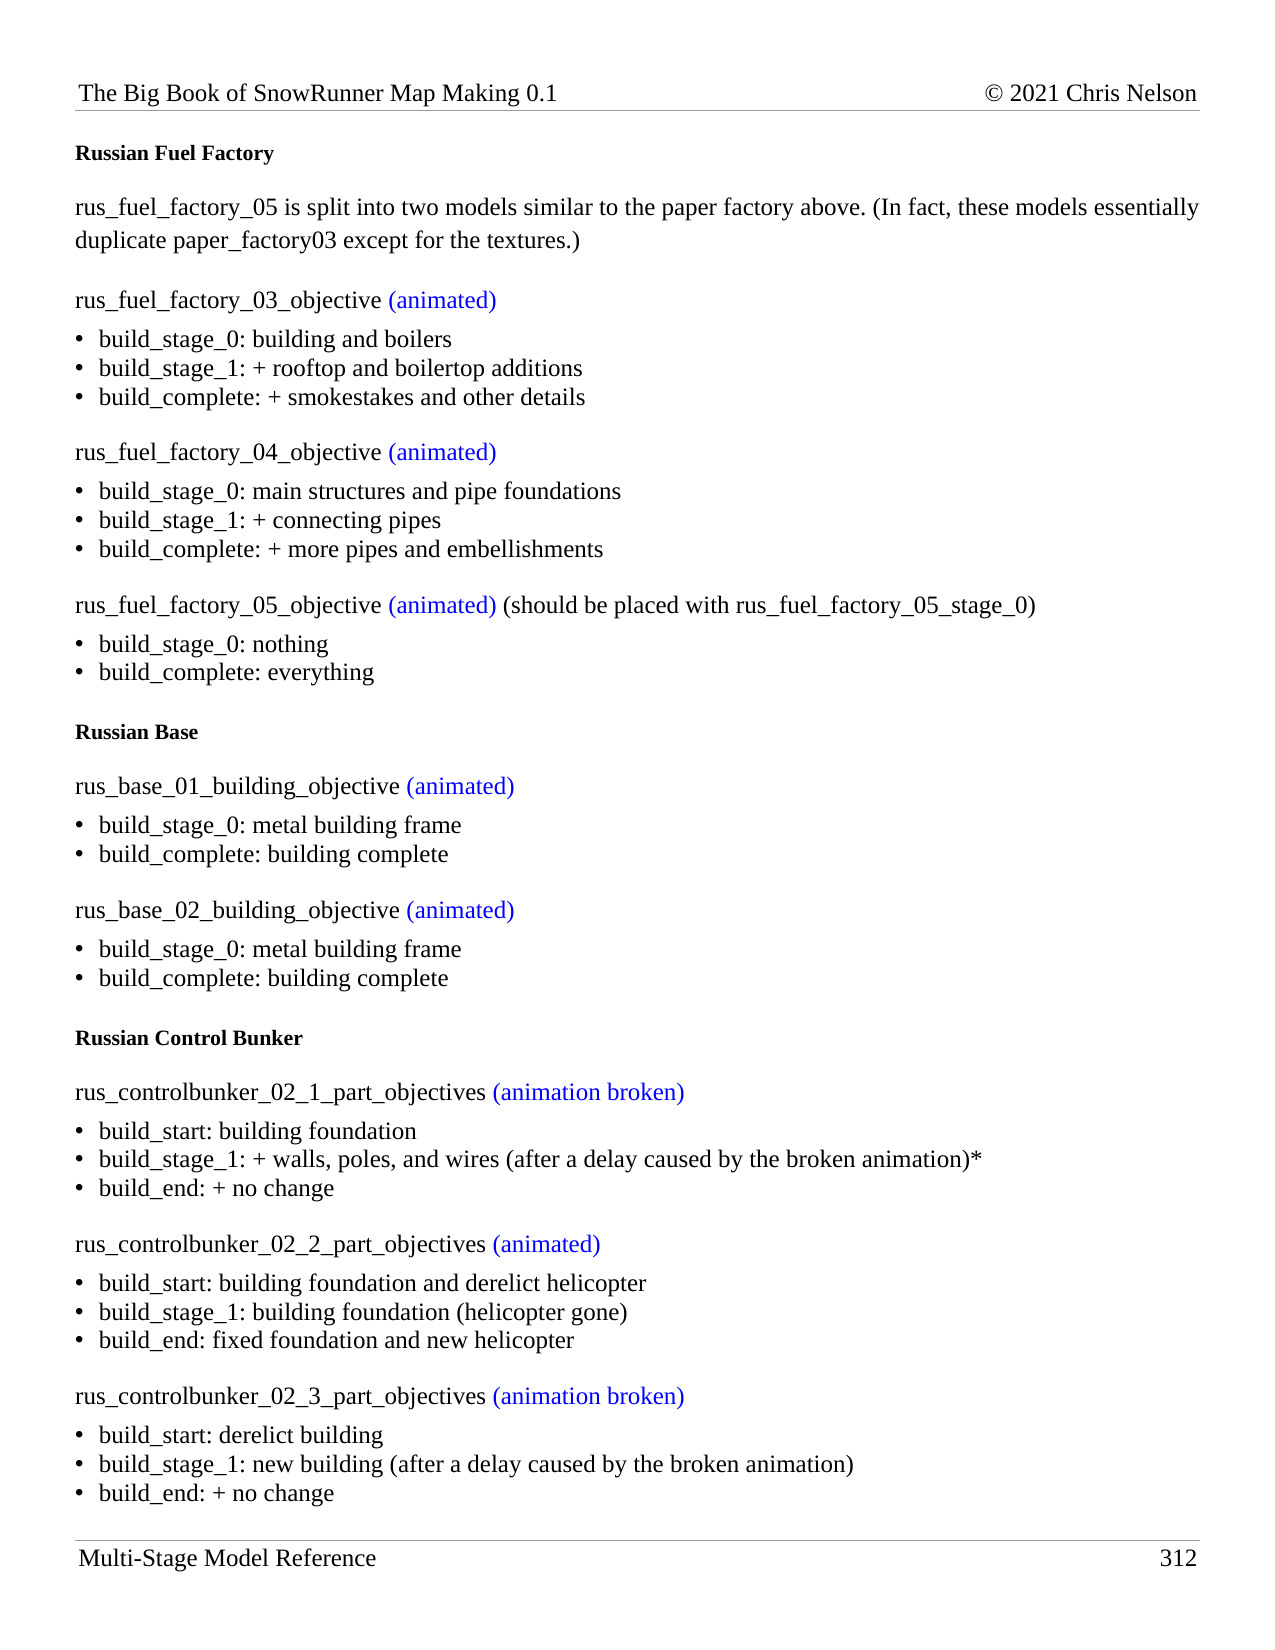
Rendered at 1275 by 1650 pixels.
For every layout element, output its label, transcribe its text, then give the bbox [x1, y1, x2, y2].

list build_stage_0: metal building frame [75, 934, 1200, 963]
subtitle Russian Fuel Factory [75, 140, 1200, 165]
subtitle rus_fuel_factory_03_objective (animated) [75, 285, 1200, 314]
subtitle rus_fuel_factory_04_objective (animated) [75, 437, 1200, 466]
list build_start: building foundation and derelict helicopter [75, 1268, 1200, 1297]
subtitle rus_controlbunker_02_1_part_objectives (animation broken) [75, 1077, 1200, 1106]
subtitle rus_fuel_factory_05_objective (animated) (should be placed with rus_fuel_factory_05_stage_0) [75, 590, 1200, 618]
list build_end: fixed foundation and new helicopter [75, 1326, 1200, 1354]
list build_start: building foundation [75, 1116, 1200, 1144]
list build_end: + no change [75, 1173, 1200, 1202]
list build_start: derelict building [75, 1420, 1200, 1449]
list build_complete: everything [75, 657, 1200, 686]
list build_stage_0: building and boilers [75, 324, 1200, 353]
list build_stage_1: + rooftop and boilertop additions [75, 353, 1200, 382]
list build_stage_1: + connecting pipes [75, 505, 1200, 534]
list build_complete: + smokestakes and other details [75, 382, 1200, 410]
list build_complete: building complete [75, 839, 1200, 868]
list build_stage_1: new building (after a delay caused by the broken animation) [75, 1449, 1200, 1478]
list build_stage_0: metal building frame [75, 811, 1200, 839]
list build_stage_1: + walls, poles, and wires (after a delay caused by the broken animation)* [75, 1144, 1200, 1173]
subtitle rus_controlbunker_02_2_part_objectives (animated) [75, 1229, 1200, 1258]
list build_end: + no change [75, 1478, 1200, 1507]
list build_stage_1: building foundation (helicopter gone) [75, 1297, 1200, 1326]
list build_complete: + more pipes and embellishments [75, 534, 1200, 563]
subtitle rus_base_01_building_objective (animated) [75, 771, 1200, 800]
list build_stage_0: nothing [75, 629, 1200, 657]
subtitle Russian Base [75, 719, 1200, 744]
text rus_fuel_factory_05 is split into two models similar to the paper factory above. (In fact, these models essentially duplicate paper_factory03 except for the textures.) [75, 192, 1200, 254]
subtitle Russian Control Bunker [75, 1024, 1200, 1050]
list build_complete: building complete [75, 963, 1200, 992]
subtitle rus_controlbunker_02_3_part_objectives (animation broken) [75, 1381, 1200, 1410]
list build_stage_0: main structures and pipe foundations [75, 476, 1200, 505]
subtitle rus_base_02_building_objective (animated) [75, 895, 1200, 924]
